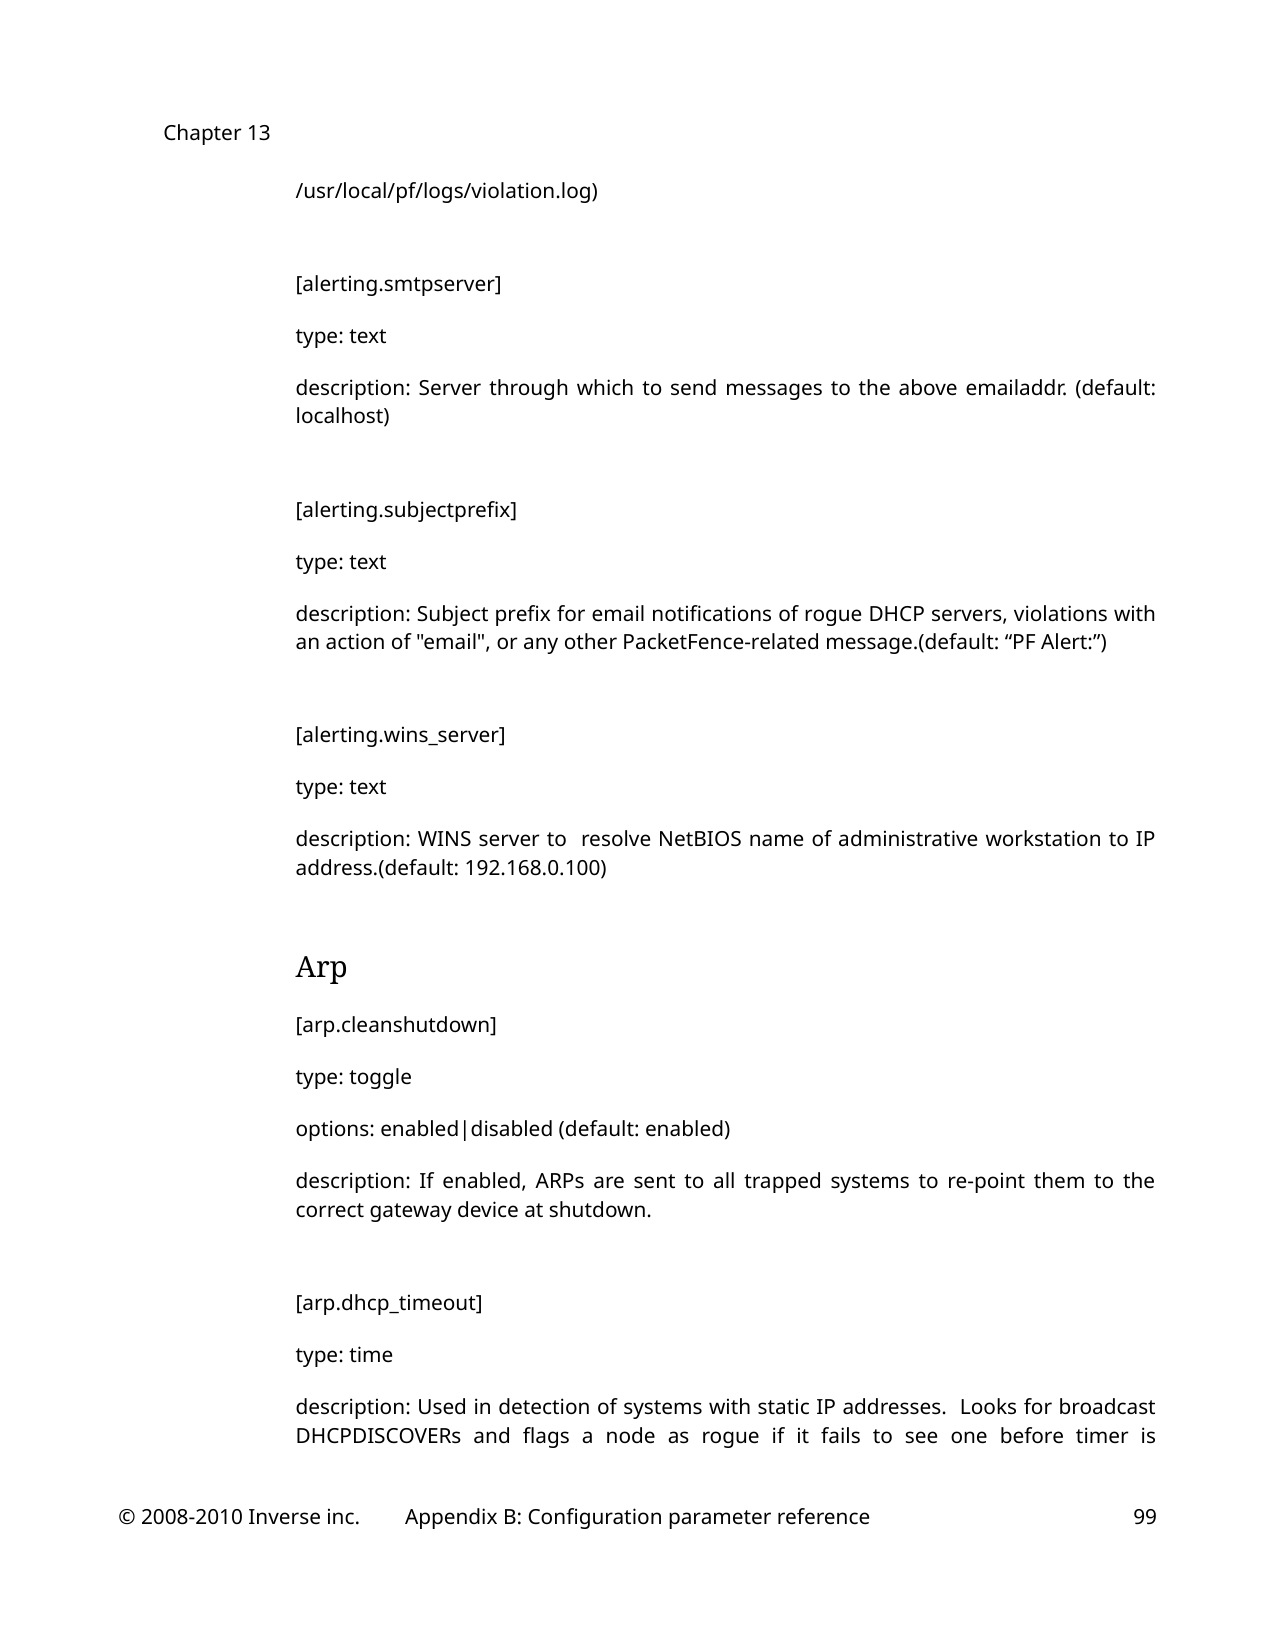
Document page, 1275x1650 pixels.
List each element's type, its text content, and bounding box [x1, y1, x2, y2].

text [alerting.wins_server] [295, 720, 1157, 749]
text type: toggle [295, 1062, 1157, 1091]
text description: Server through which to send messages to the above emailaddr. (default: localhost) [295, 373, 1157, 430]
text description: If enabled, ARPs are sent to all trapped systems to re-point them to the correct gateway device at shutdown. [295, 1167, 1157, 1223]
text options: enabled|disabled (default: enabled) [295, 1114, 1157, 1143]
text type: text [295, 321, 1157, 349]
text description: Used in detection of systems with static IP addresses. Looks for broadcast DHCPDISCOVERs and flags a node as rogue if it fails to see one before timer is [295, 1392, 1157, 1449]
text type: text [295, 547, 1157, 575]
text type: text [295, 772, 1157, 801]
text [arp.cleanshutdown] [295, 1010, 1157, 1039]
text [arp.dhcp_timeout] [295, 1288, 1157, 1317]
text [alerting.smtpserver] [295, 269, 1157, 297]
text description: Subject prefix for email notifications of rogue DHCP servers, violations with an action of "email", or any other PacketFence-related message.(default: “PF Alert:”) [295, 599, 1157, 656]
subtitle Arp [295, 946, 1157, 986]
text description: WINS server to resolve NetBIOS name of administrative workstation to IP address.(default: 192.168.0.100) [295, 824, 1157, 881]
text type: time [295, 1340, 1157, 1369]
text /usr/local/pf/logs/violation.log) [295, 176, 1157, 204]
text [alerting.subjectprefix] [295, 495, 1157, 523]
